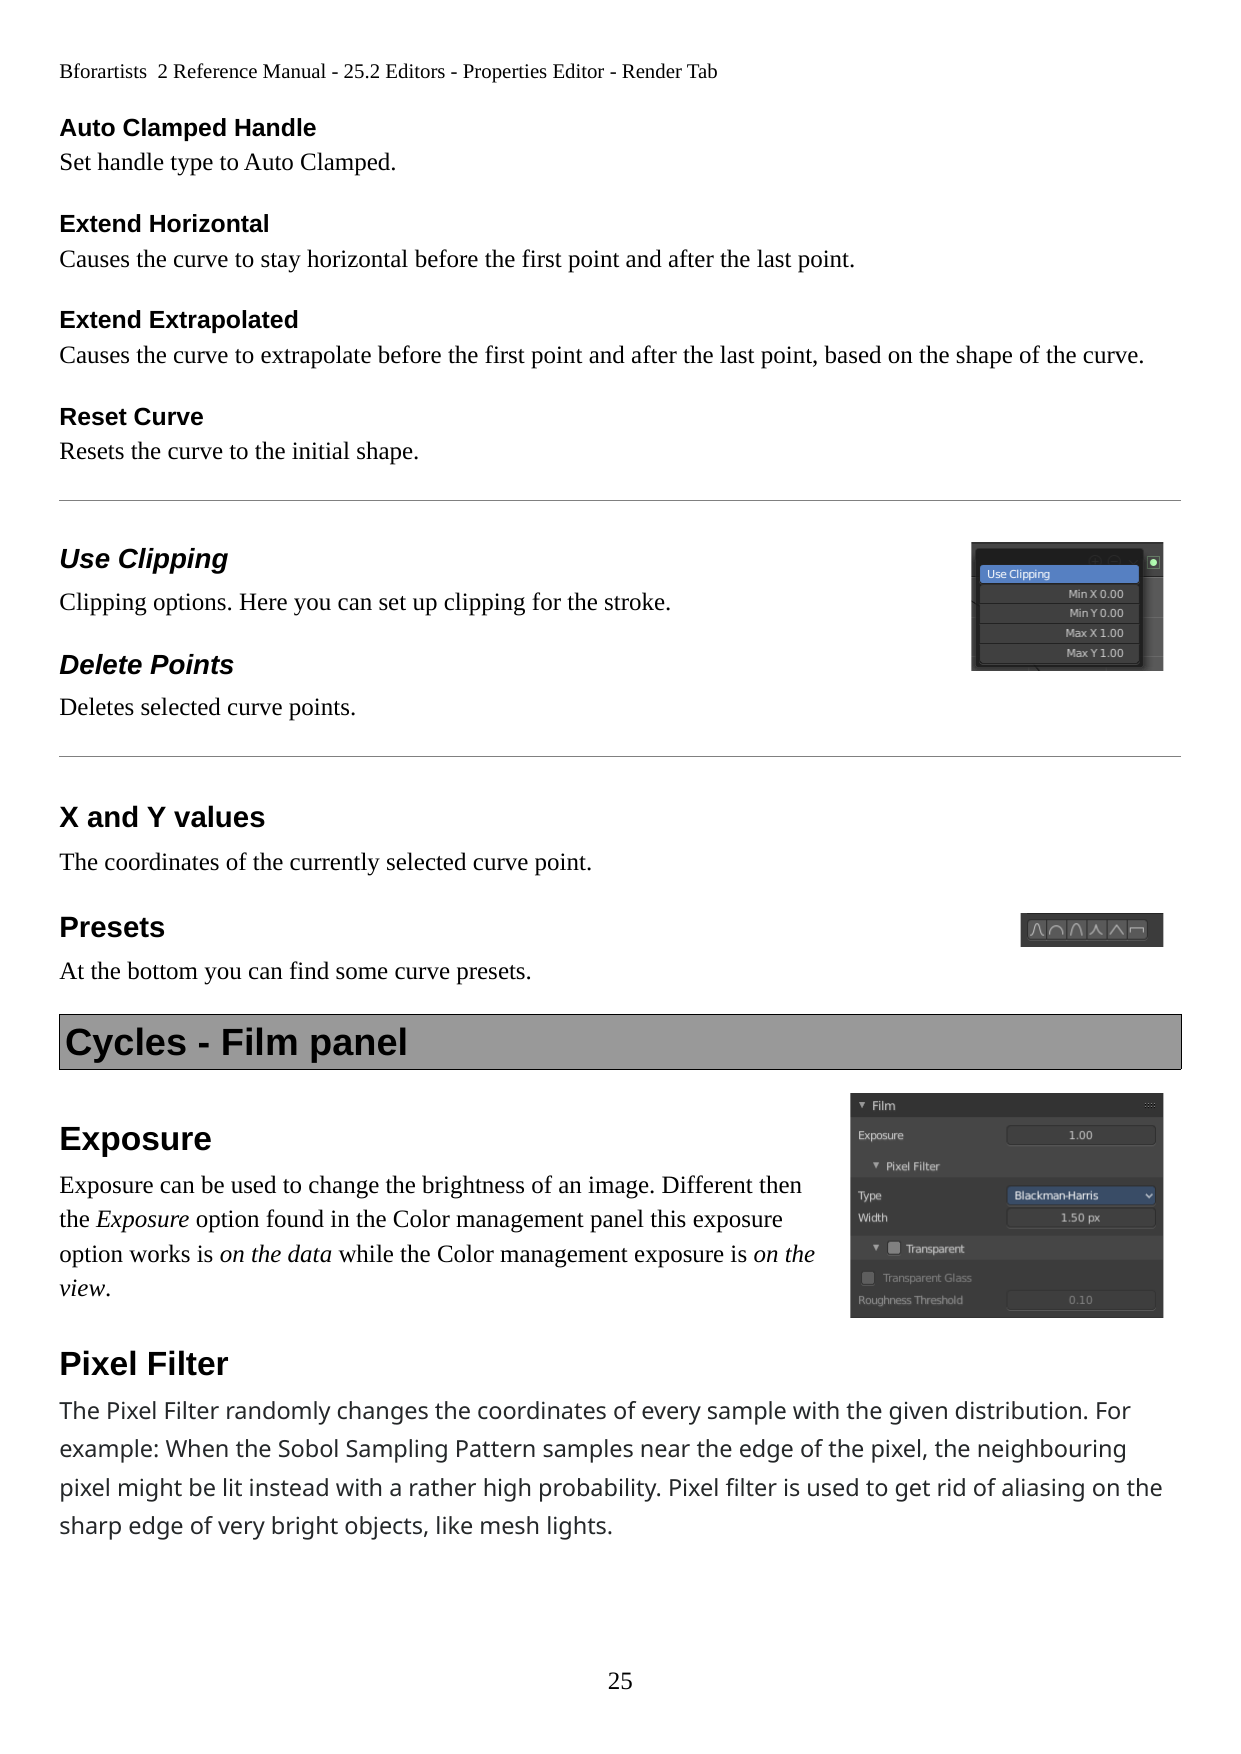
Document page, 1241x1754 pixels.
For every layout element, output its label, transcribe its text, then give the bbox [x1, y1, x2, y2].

picture [850, 1093, 1164, 1318]
subtitle Pixel Filter [59, 1343, 1181, 1382]
text Causes the curve to stay horizontal before the first point and after the last point. [59, 244, 1181, 272]
subtitle [1164, 1119, 1181, 1157]
subtitle X and Y values [59, 800, 1181, 834]
text Resets the curve to the initial shape. [59, 436, 1181, 465]
subtitle Delete Points [59, 648, 1181, 680]
subtitle Extend Horizontal [59, 209, 1181, 237]
text Causes the curve to extrapolate before the first point and after the last point, based on the shape of the curve. [59, 340, 1181, 369]
subtitle Presets [59, 910, 1181, 944]
subtitle Extend Extrapolated [59, 305, 1181, 334]
text Exposure can be used to change the brightness of an image. Different then the Exposure option found in the Color management panel this exposure option works is on the data while the Color management exposure is on the view. [59, 1170, 850, 1302]
subtitle [1164, 542, 1181, 574]
text The coordinates of the currently selected curve point. [59, 847, 1181, 875]
subtitle Use Clipping [59, 542, 971, 574]
text Set handle type to Auto Clamped. [59, 147, 1181, 176]
text At the bottom you can find some curve presets. [59, 956, 1181, 985]
subtitle Exposure [59, 1119, 850, 1157]
table_header Cycles - Film panel [60, 1015, 1181, 1069]
subtitle Auto Clamped Handle [59, 113, 1181, 141]
text Clipping options. Here you can set up clipping for the stroke. [59, 587, 971, 615]
subtitle Reset Curve [59, 402, 1181, 430]
picture [1020, 913, 1164, 947]
picture [971, 542, 1164, 671]
text Deletes selected curve points. [59, 692, 1181, 721]
text The Pixel Filter randomly changes the coordinates of every sample with the given distribution. For example: When the Sobol Sampling Pattern samples near the edge of the pixel, the neighbouring pixel might be lit instead with a rather high probability. Pixel filter is used to get rid of aliasing on the sharp edge of very bright objects, like mesh lights. [59, 1394, 1181, 1541]
